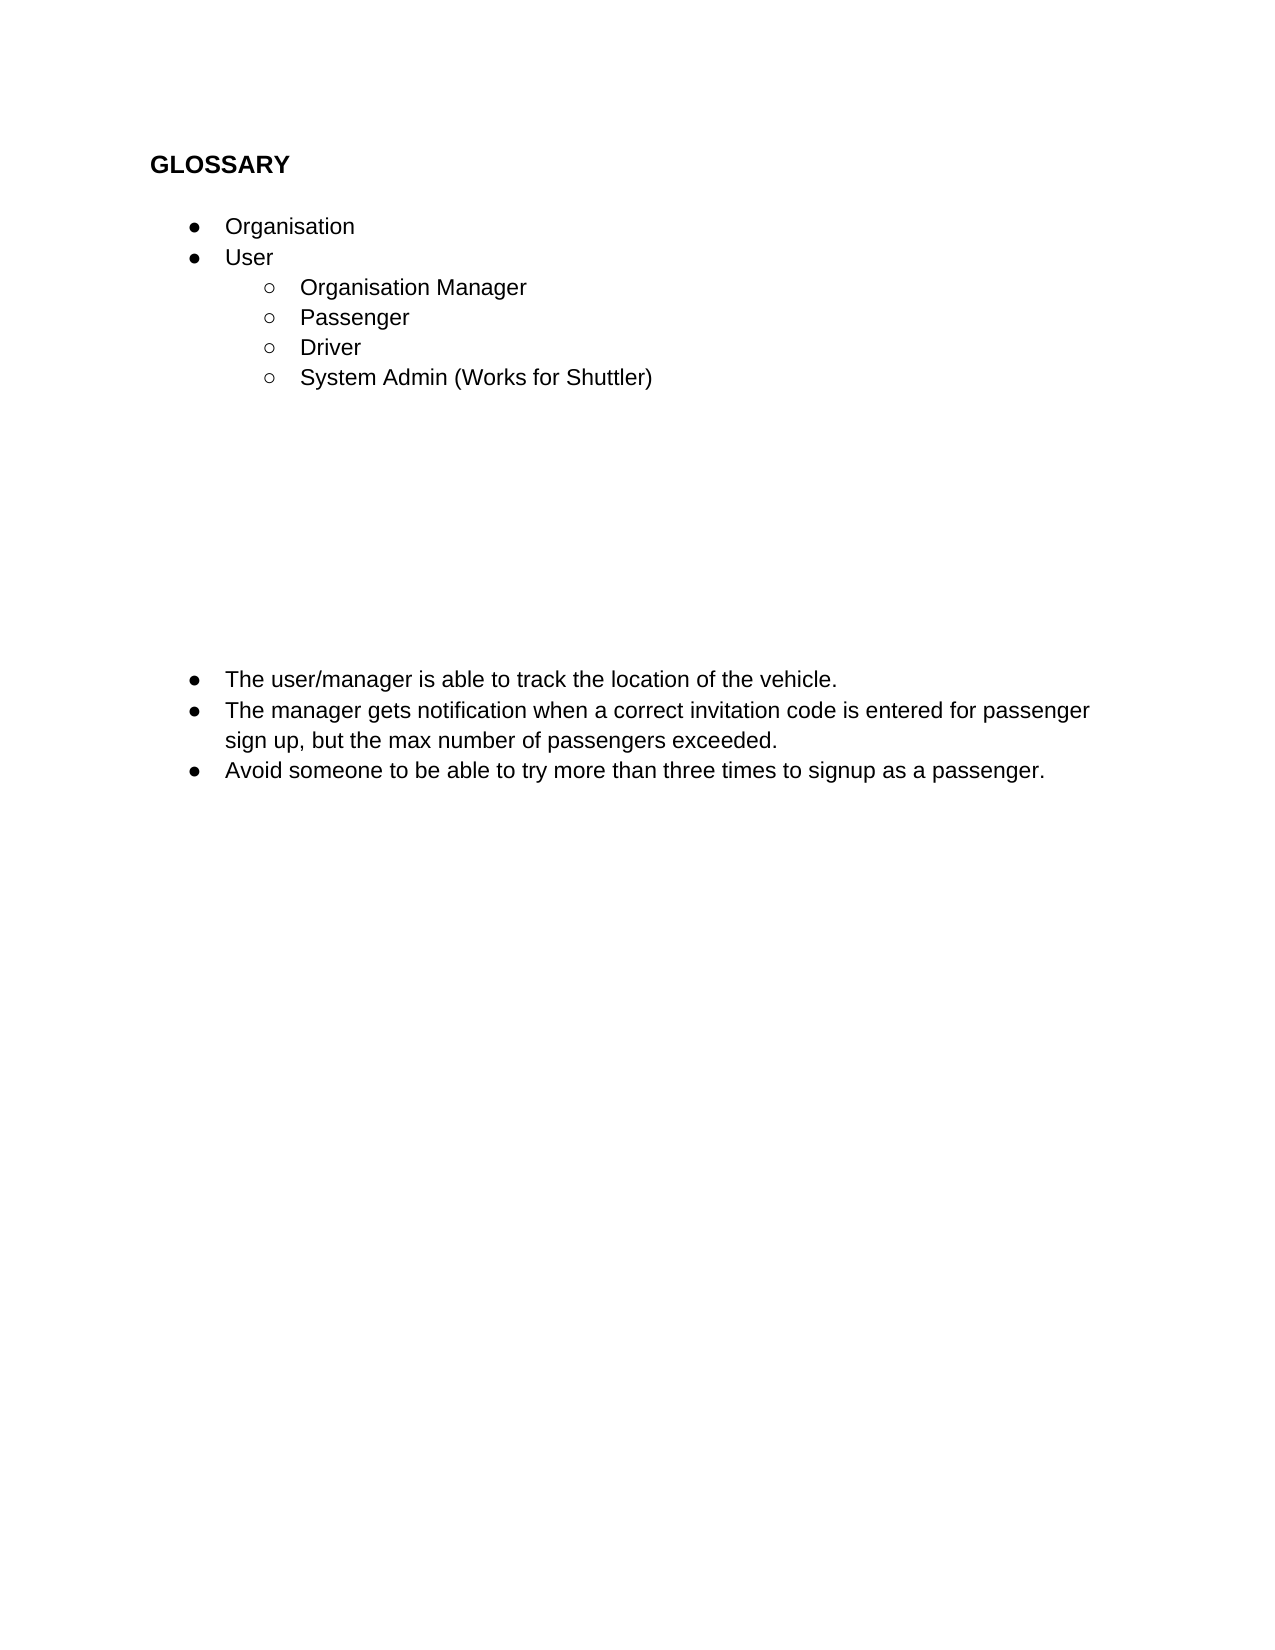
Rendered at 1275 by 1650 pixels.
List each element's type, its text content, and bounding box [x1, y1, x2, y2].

text GLOSSARY [150, 150, 1125, 179]
list Driver [262, 334, 1125, 360]
list The user/manager is able to track the location of the vehicle. [187, 666, 1125, 693]
list Organisation [187, 213, 1125, 239]
list System Admin (Works for Shuttler) [262, 364, 1125, 391]
list Avoid someone to be able to try more than three times to signup as a passenger. [187, 757, 1125, 783]
list Organisation Manager [262, 274, 1125, 300]
list Passenger [262, 304, 1125, 330]
list The manager gets notification when a correct invitation code is entered for passenger sign up, but the max number of passengers exceeded. [187, 697, 1125, 753]
list User [187, 243, 1125, 270]
